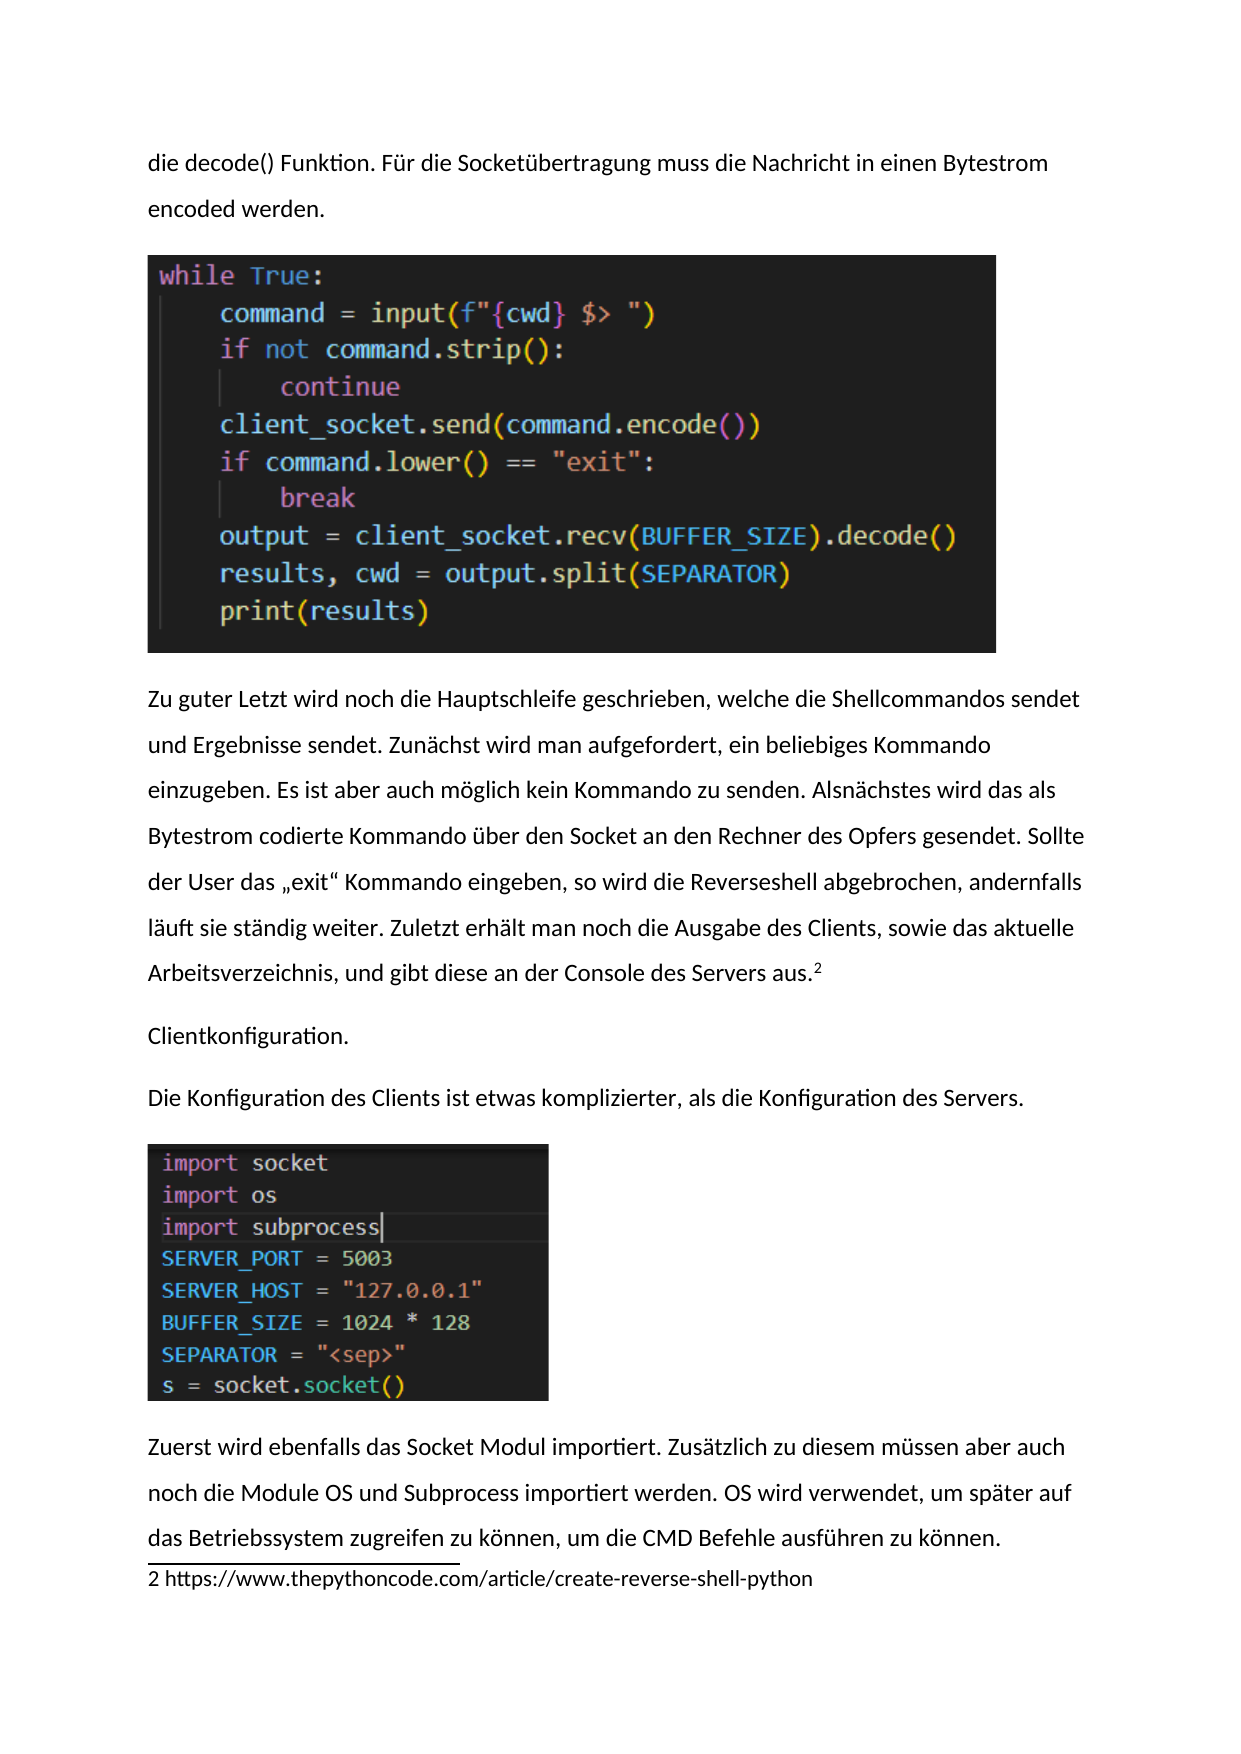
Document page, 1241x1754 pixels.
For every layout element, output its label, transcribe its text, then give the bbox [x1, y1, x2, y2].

text Clientkonfiguration. [148, 1020, 1093, 1051]
text die decode() Funktion. Für die Socketübertragung muss die Nachricht in einen Bytestrom encoded werden. [148, 148, 1093, 224]
text Zu guter Letzt wird noch die Hauptschleife geschrieben, welche die Shellcommandos sendet und Ergebnisse sendet. Zunächst wird man aufgefordert, ein beliebiges Kommando einzugeben. Es ist aber auch möglich kein Kommando zu senden. Alsnächstes wird das als Bytestrom codierte Kommando über den Socket an den Rechner des Opfers gesendet. Sollte der User das „exit“ Kommando eingeben, so wird die Reverseshell abgebrochen, andernfalls läuft sie ständig weiter. Zuletzt erhält man noch die Ausgabe des Clients, sowie das aktuelle Arbeitsverzeichnis, und gibt diese an der Console des Servers aus. [148, 683, 1093, 988]
text Zuerst wird ebenfalls das Socket Modul importiert. Zusätzlich zu diesem müssen aber auch noch die Module OS und Subprocess importiert werden. OS wird verwendet, um später auf das Betriebssystem zugreifen zu können, um die CMD Befehle ausführen zu können. [148, 1431, 1093, 1553]
text Die Konfiguration des Clients ist etwas komplizierter, als die Konfiguration des Servers. [148, 1082, 1093, 1113]
text https://www.thepythoncode.com/article/create-reverse-shell-python [148, 1564, 1093, 1592]
